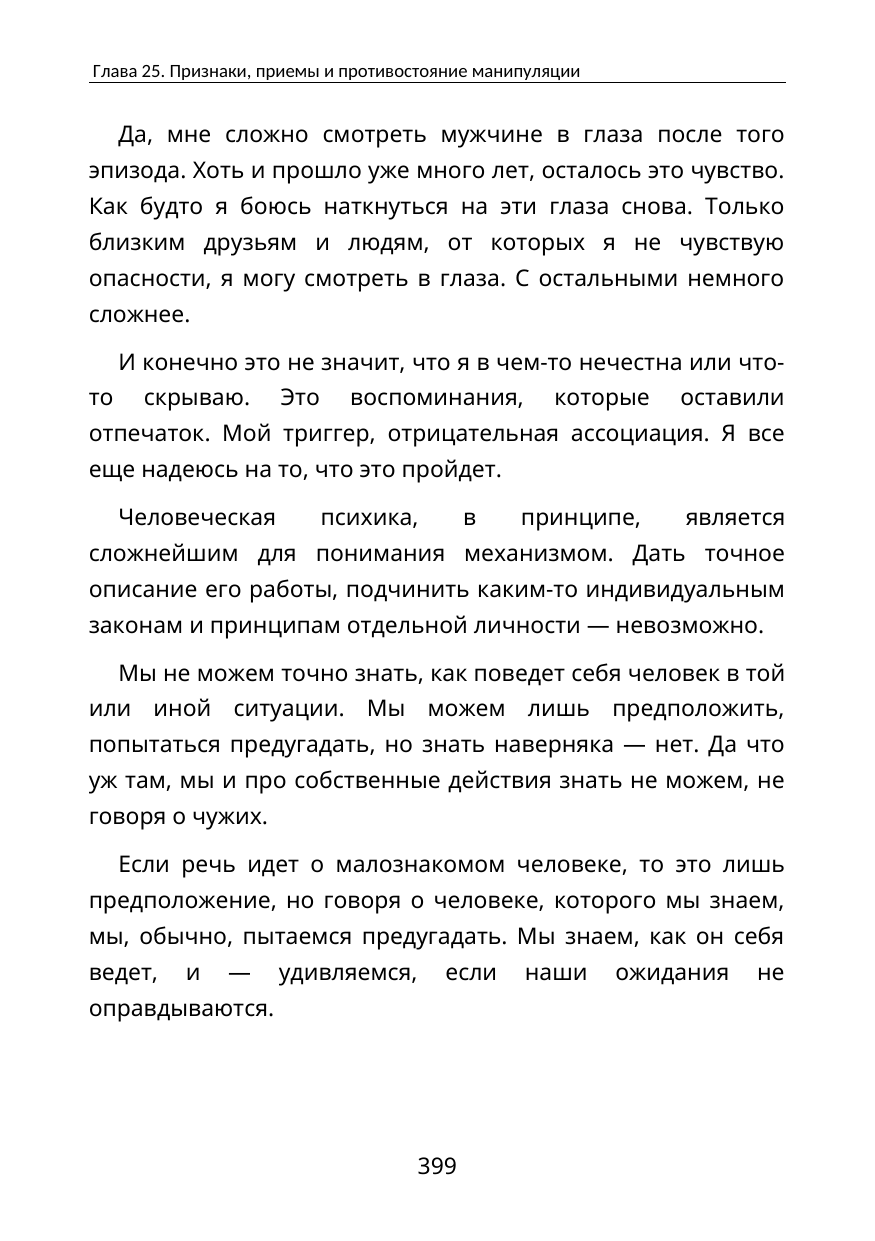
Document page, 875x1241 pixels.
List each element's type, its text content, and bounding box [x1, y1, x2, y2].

text Если речь идет о малознакомом человеке, то это лишь предположение, но говоря о человеке, которого мы знаем, мы, обычно, пытаемся предугадать. Мы знаем, как он себя ведет, и — удивляемся, если наши ожидания не оправдываются. [88, 848, 786, 1023]
text И конечно это не значит, что я в чем-то нечестна или что-то скрываю. Это воспоминания, которые оставили отпечаток. Мой триггер, отрицательная ассоциация. Я все еще надеюсь на то, что это пройдет. [88, 345, 786, 484]
text Человеческая психика, в принципе, является сложнейшим для понимания механизмом. Дать точное описание его работы, подчинить каким-то индивидуальным законам и принципам отдельной личности — невозможно. [88, 501, 786, 640]
text Мы не можем точно знать, как поведет себя человек в той или иной ситуации. Мы можем лишь предположить, попытаться предугадать, но знать наверняка — нет. Да что уж там, мы и про собственные действия знать не можем, не говоря о чужих. [88, 656, 786, 831]
text Да, мне сложно смотреть мужчине в глаза после того эпизода. Хоть и прошло уже много лет, осталось это чувство. Как будто я боюсь наткнуться на эти глаза снова. Только близким друзьям и людям, от которых я не чувствую опасности, я могу смотреть в глаза. С остальными немного сложнее. [88, 118, 786, 329]
